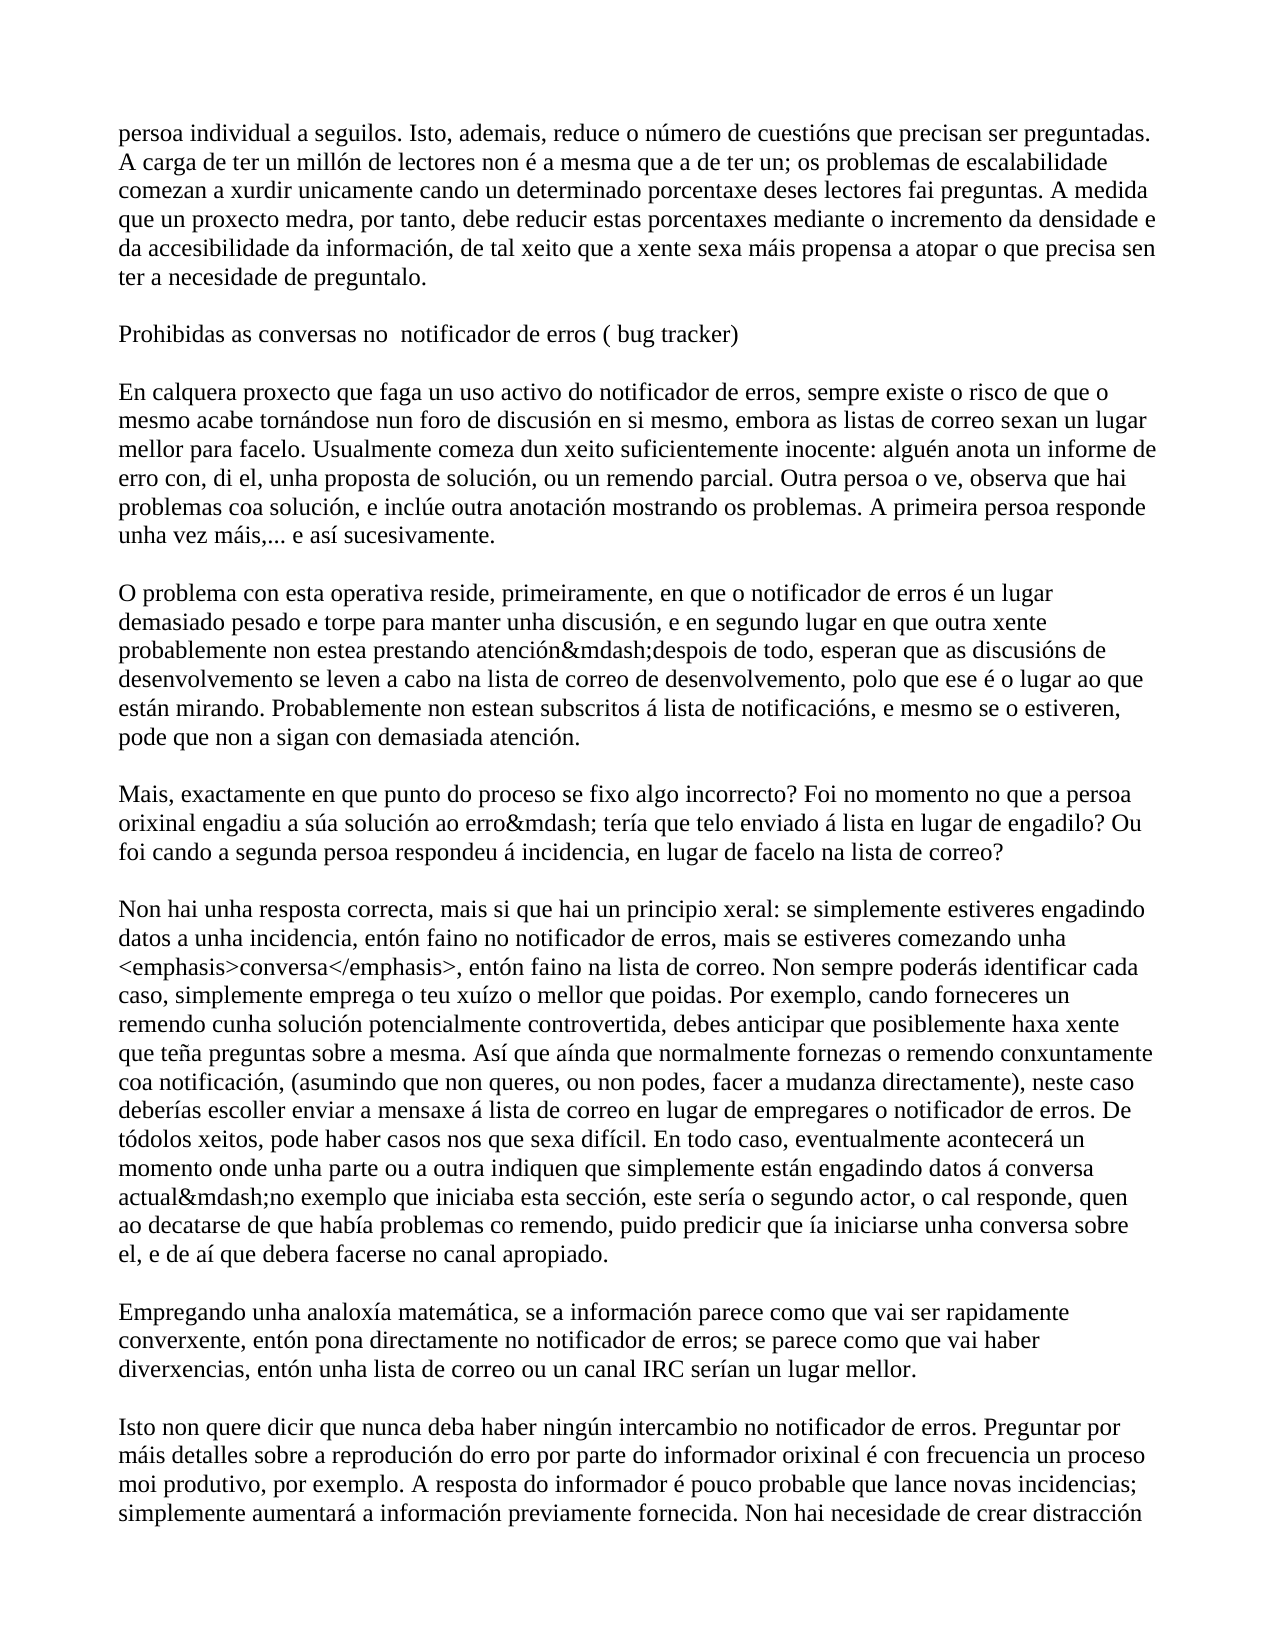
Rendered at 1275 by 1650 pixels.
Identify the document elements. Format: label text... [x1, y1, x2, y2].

text Mais, exactamente en que punto do proceso se fixo algo incorrecto? Foi no momento no que a persoa orixinal engadiu a súa solución ao erro&mdash; tería que telo enviado á lista en lugar de engadilo? Ou foi cando a segunda persoa respondeu á incidencia, en lugar de facelo na lista de correo? [118, 779, 1157, 866]
text Non hai unha resposta correcta, mais si que hai un principio xeral: se simplemente estiveres engadindo datos a unha incidencia, entón faino no notificador de erros, mais se estiveres comezando unha <emphasis>conversa</emphasis>, entón faino na lista de correo. Non sempre poderás identificar cada caso, simplemente emprega o teu xuízo o mellor que poidas. Por exemplo, cando forneceres un remendo cunha solución potencialmente controvertida, debes anticipar que posiblemente haxa xente que teña preguntas sobre a mesma. Así que aínda que normalmente fornezas o remendo conxuntamente coa notificación, (asumindo que non queres, ou non podes, facer a mudanza directamente), neste caso deberías escoller enviar a mensaxe á lista de correo en lugar de empregares o notificador de erros. De tódolos xeitos, pode haber casos nos que sexa difícil. En todo caso, eventualmente acontecerá un momento onde unha parte ou a outra indiquen que simplemente están engadindo datos á conversa actual&mdash;no exemplo que iniciaba esta sección, este sería o segundo actor, o cal responde, quen ao decatarse de que había problemas co remendo, puido predicir que ía iniciarse unha conversa sobre el, e de aí que debera facerse no canal apropiado. [118, 894, 1157, 1268]
text Prohibidas as conversas no notificador de erros ( bug tracker) [118, 319, 1157, 348]
text persoa individual a seguilos. Isto, ademais, reduce o número de cuestións que precisan ser preguntadas. A carga de ter un millón de lectores non é a mesma que a de ter un; os problemas de escalabilidade comezan a xurdir unicamente cando un determinado porcentaxe deses lectores fai preguntas. A medida que un proxecto medra, por tanto, debe reducir estas porcentaxes mediante o incremento da densidade e da accesibilidade da información, de tal xeito que a xente sexa máis propensa a atopar o que precisa sen ter a necesidade de preguntalo. [118, 118, 1157, 291]
text O problema con esta operativa reside, primeiramente, en que o notificador de erros é un lugar demasiado pesado e torpe para manter unha discusión, e en segundo lugar en que outra xente probablemente non estea prestando atención&mdash;despois de todo, esperan que as discusións de desenvolvemento se leven a cabo na lista de correo de desenvolvemento, polo que ese é o lugar ao que están mirando. Probablemente non estean subscritos á lista de notificacións, e mesmo se o estiveren, pode que non a sigan con demasiada atención. [118, 578, 1157, 751]
text Isto non quere dicir que nunca deba haber ningún intercambio no notificador de erros. Preguntar por máis detalles sobre a reprodución do erro por parte do informador orixinal é con frecuencia un proceso moi produtivo, por exemplo. A resposta do informador é pouco probable que lance novas incidencias; simplemente aumentará a información previamente fornecida. Non hai necesidade de crear distracción [118, 1412, 1157, 1527]
text En calquera proxecto que faga un uso activo do notificador de erros, sempre existe o risco de que o mesmo acabe tornándose nun foro de discusión en si mesmo, embora as listas de correo sexan un lugar mellor para facelo. Usualmente comeza dun xeito suficientemente inocente: alguén anota un informe de erro con, di el, unha proposta de solución, ou un remendo parcial. Outra persoa o ve, observa que hai problemas coa solución, e inclúe outra anotación mostrando os problemas. A primeira persoa responde unha vez máis,... e así sucesivamente. [118, 377, 1157, 549]
text Empregando unha analoxía matemática, se a información parece como que vai ser rapidamente converxente, entón pona directamente no notificador de erros; se parece como que vai haber diverxencias, entón unha lista de correo ou un canal IRC serían un lugar mellor. [118, 1297, 1157, 1383]
